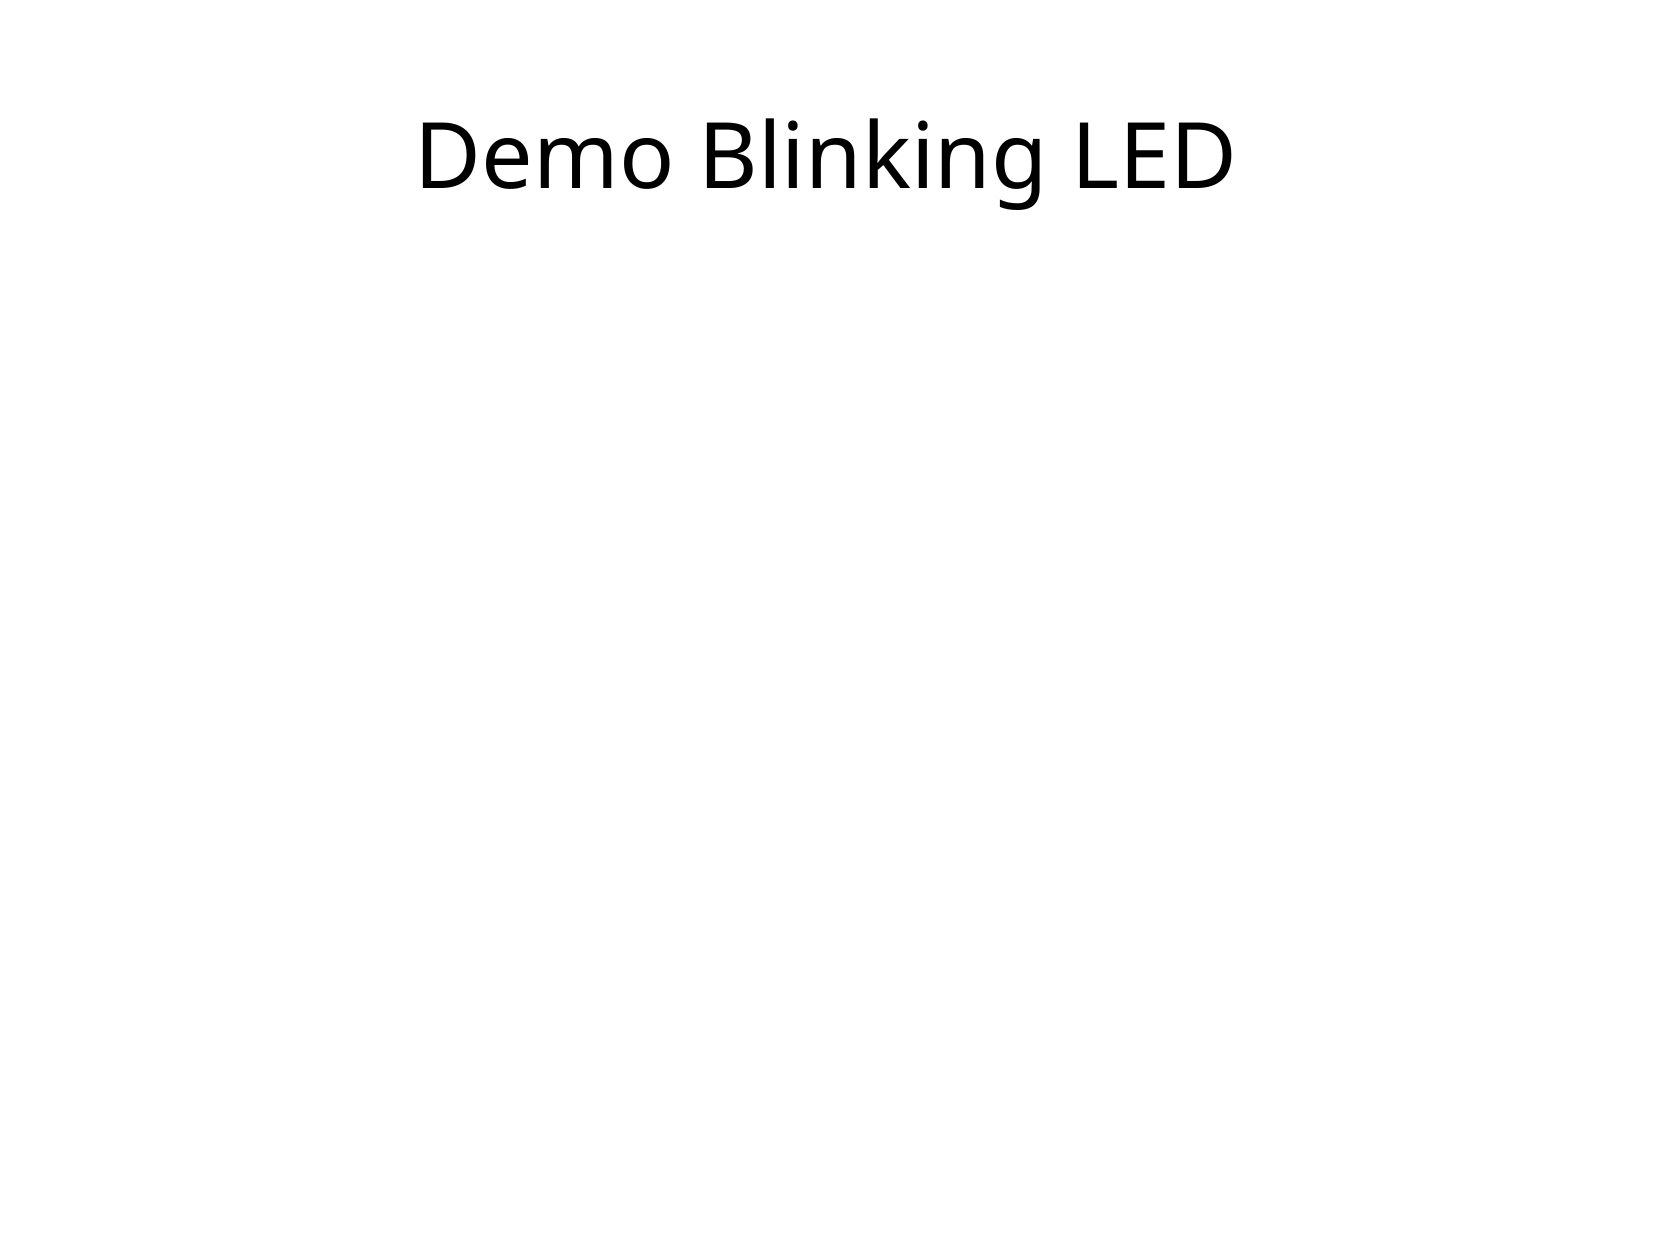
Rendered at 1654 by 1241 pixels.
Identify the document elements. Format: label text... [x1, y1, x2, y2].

title Demo Blinking LED [82, 49, 1571, 257]
